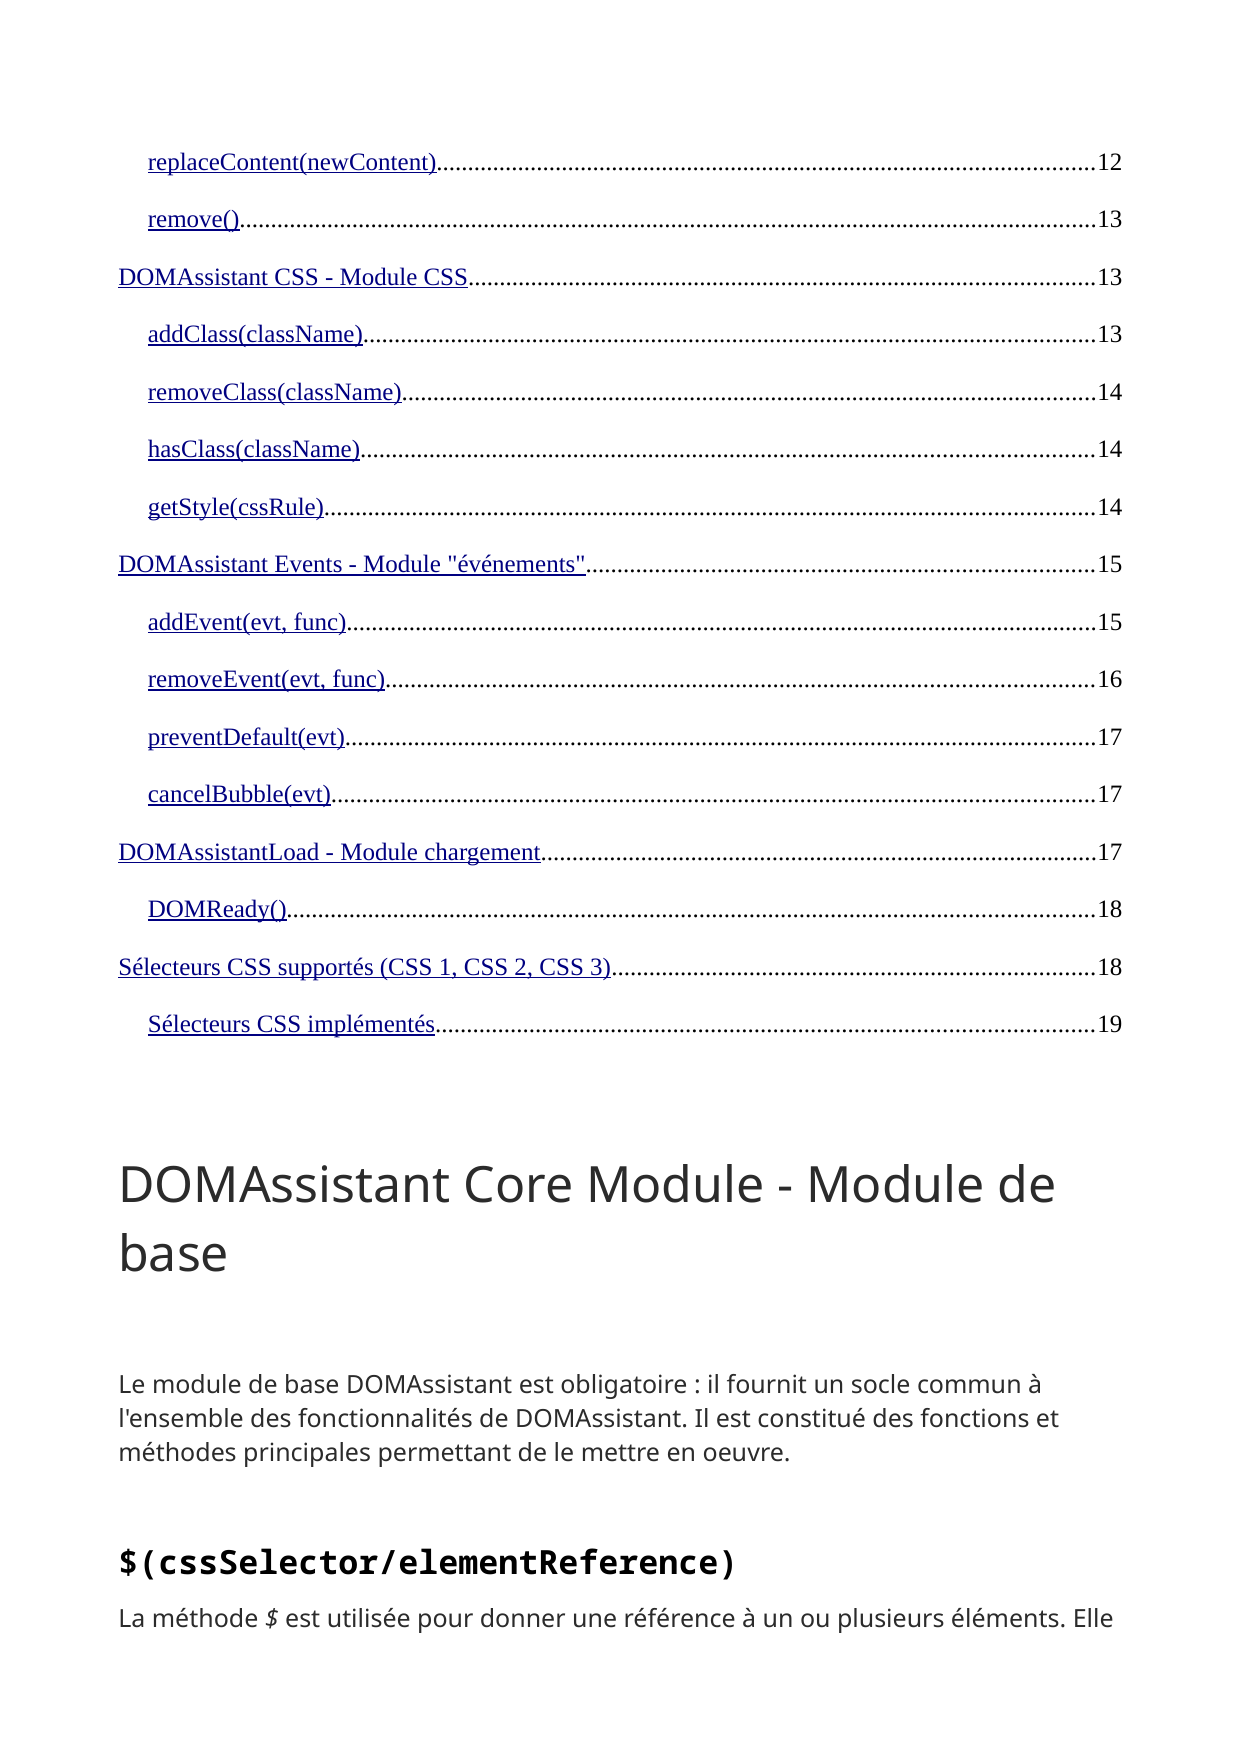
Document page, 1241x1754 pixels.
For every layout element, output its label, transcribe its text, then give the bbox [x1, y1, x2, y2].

text DOMAssistant CSS - Module CSS 13 [118, 262, 1122, 291]
subtitle $(cssSelector/elementReference) [118, 1493, 1122, 1584]
text DOMAssistant Events - Module "événements" 15 [118, 549, 1122, 578]
text addEvent(evt, func) 15 [148, 578, 1122, 636]
text removeClass(className) 14 [148, 348, 1122, 406]
text Sélecteurs CSS implémentés 19 [148, 981, 1122, 1038]
text removeEvent(evt, func) 16 [148, 636, 1122, 693]
text hasClass(className) 14 [148, 434, 1122, 463]
text DOMReady() 18 [148, 866, 1122, 923]
subtitle DOMAssistant Core Module - Module de base [118, 1149, 1122, 1286]
text La méthode $ est utilisée pour donner une référence à un ou plusieurs éléments. Elle [118, 1597, 1122, 1634]
text addClass(className) 13 [148, 291, 1122, 348]
text Sélecteurs CSS supportés (CSS 1, CSS 2, CSS 3) 18 [118, 952, 1122, 981]
text remove() 13 [148, 176, 1122, 233]
text Le module de base DOMAssistant est obligatoire : il fournit un socle commun à l'ensemble des fonctionnalités de DOMAssistant. Il est constitué des fonctions et méthodes principales permettant de le mettre en oeuvre. [118, 1298, 1122, 1468]
text replaceContent(newContent) 12 [148, 118, 1122, 176]
text getStyle(cssRule) 14 [148, 463, 1122, 521]
text preventDefault(evt) 17 [148, 693, 1122, 751]
text cancelBubble(evt) 17 [148, 751, 1122, 808]
text DOMAssistantLoad - Module chargement 17 [118, 837, 1122, 866]
